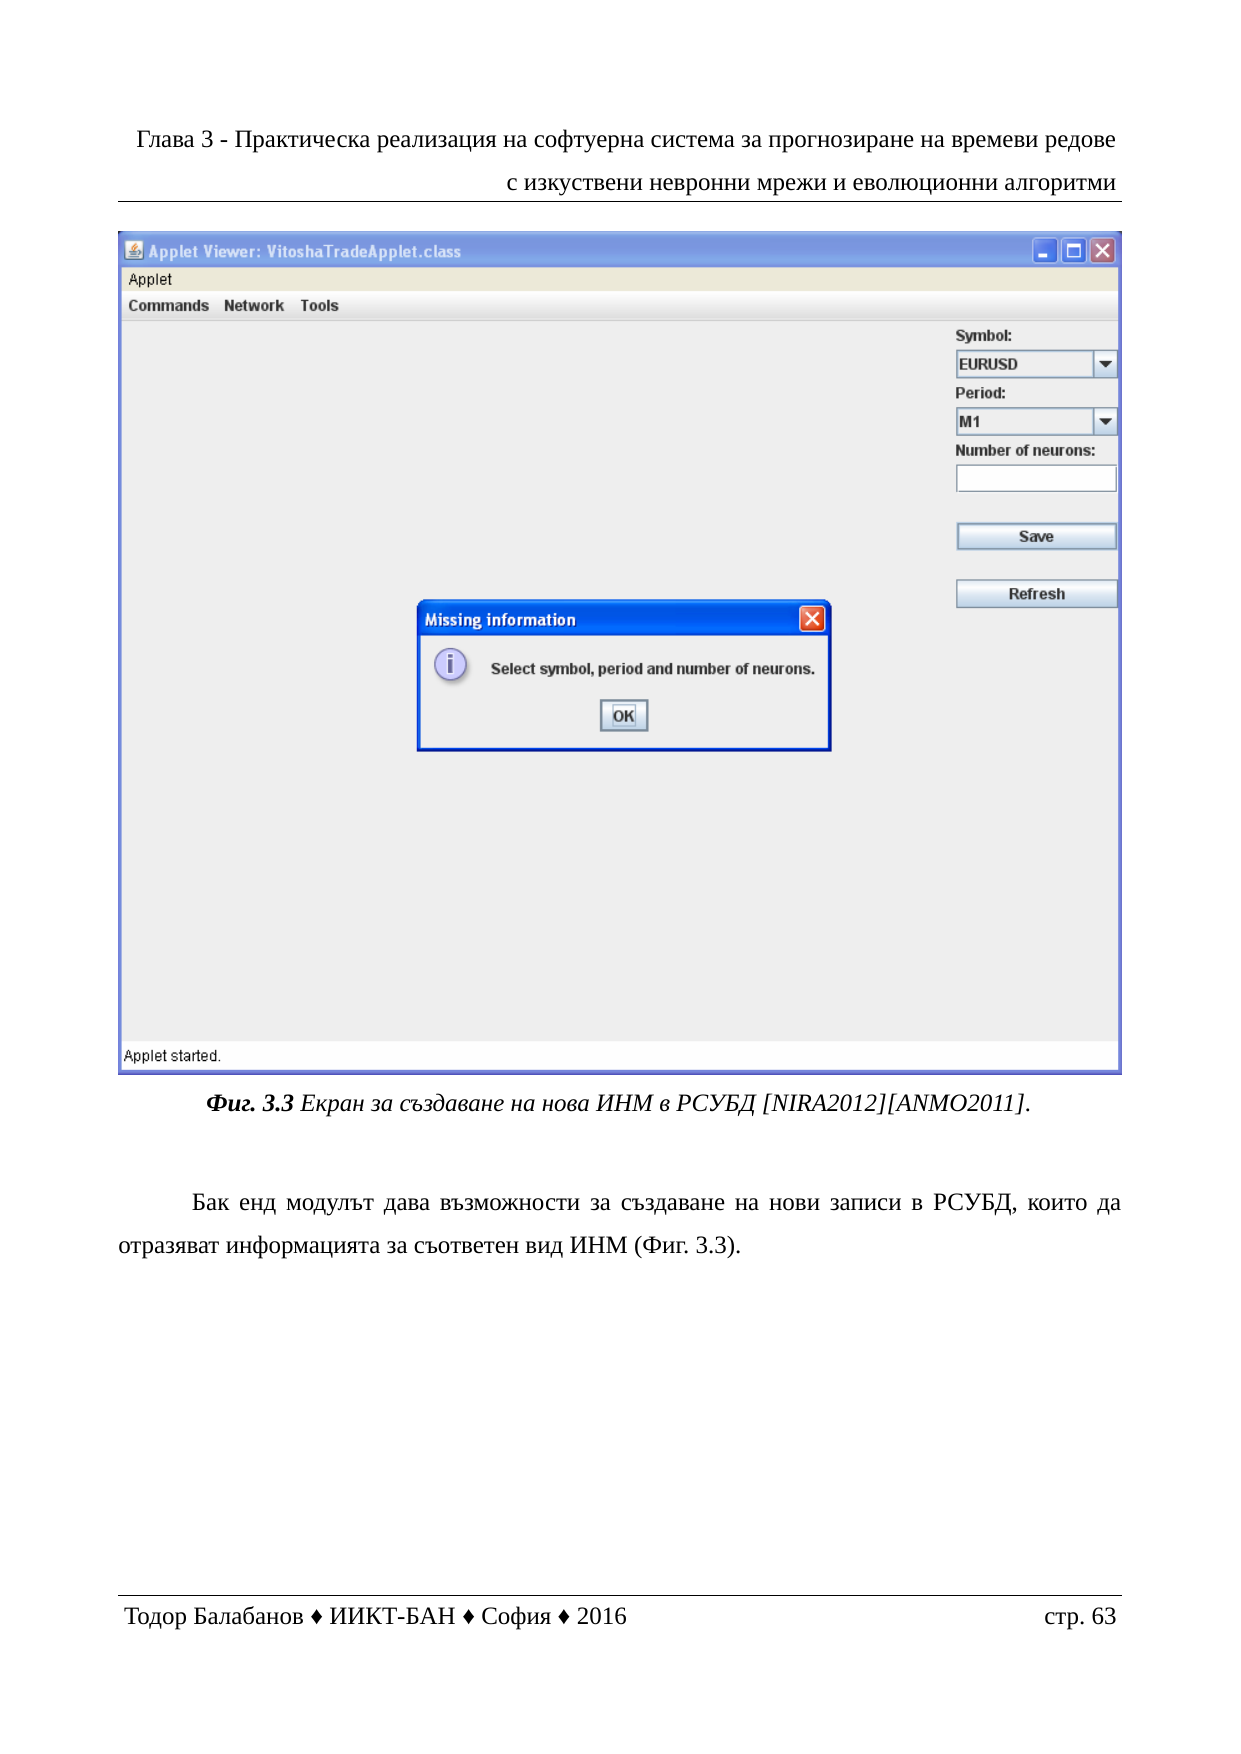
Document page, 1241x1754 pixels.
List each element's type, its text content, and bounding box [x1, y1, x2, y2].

text Бак енд модулът дава възможности за създаване на нови записи в РСУБД, които да отразяват информацията за съответен вид ИНМ (Фиг. 3.3). [118, 1187, 1122, 1259]
text Фиг. 3.3 Екран за създаване на нова ИНМ в РСУБД [NIRA2012][ANMO2011]. [118, 1075, 1122, 1117]
picture [118, 231, 1122, 1075]
